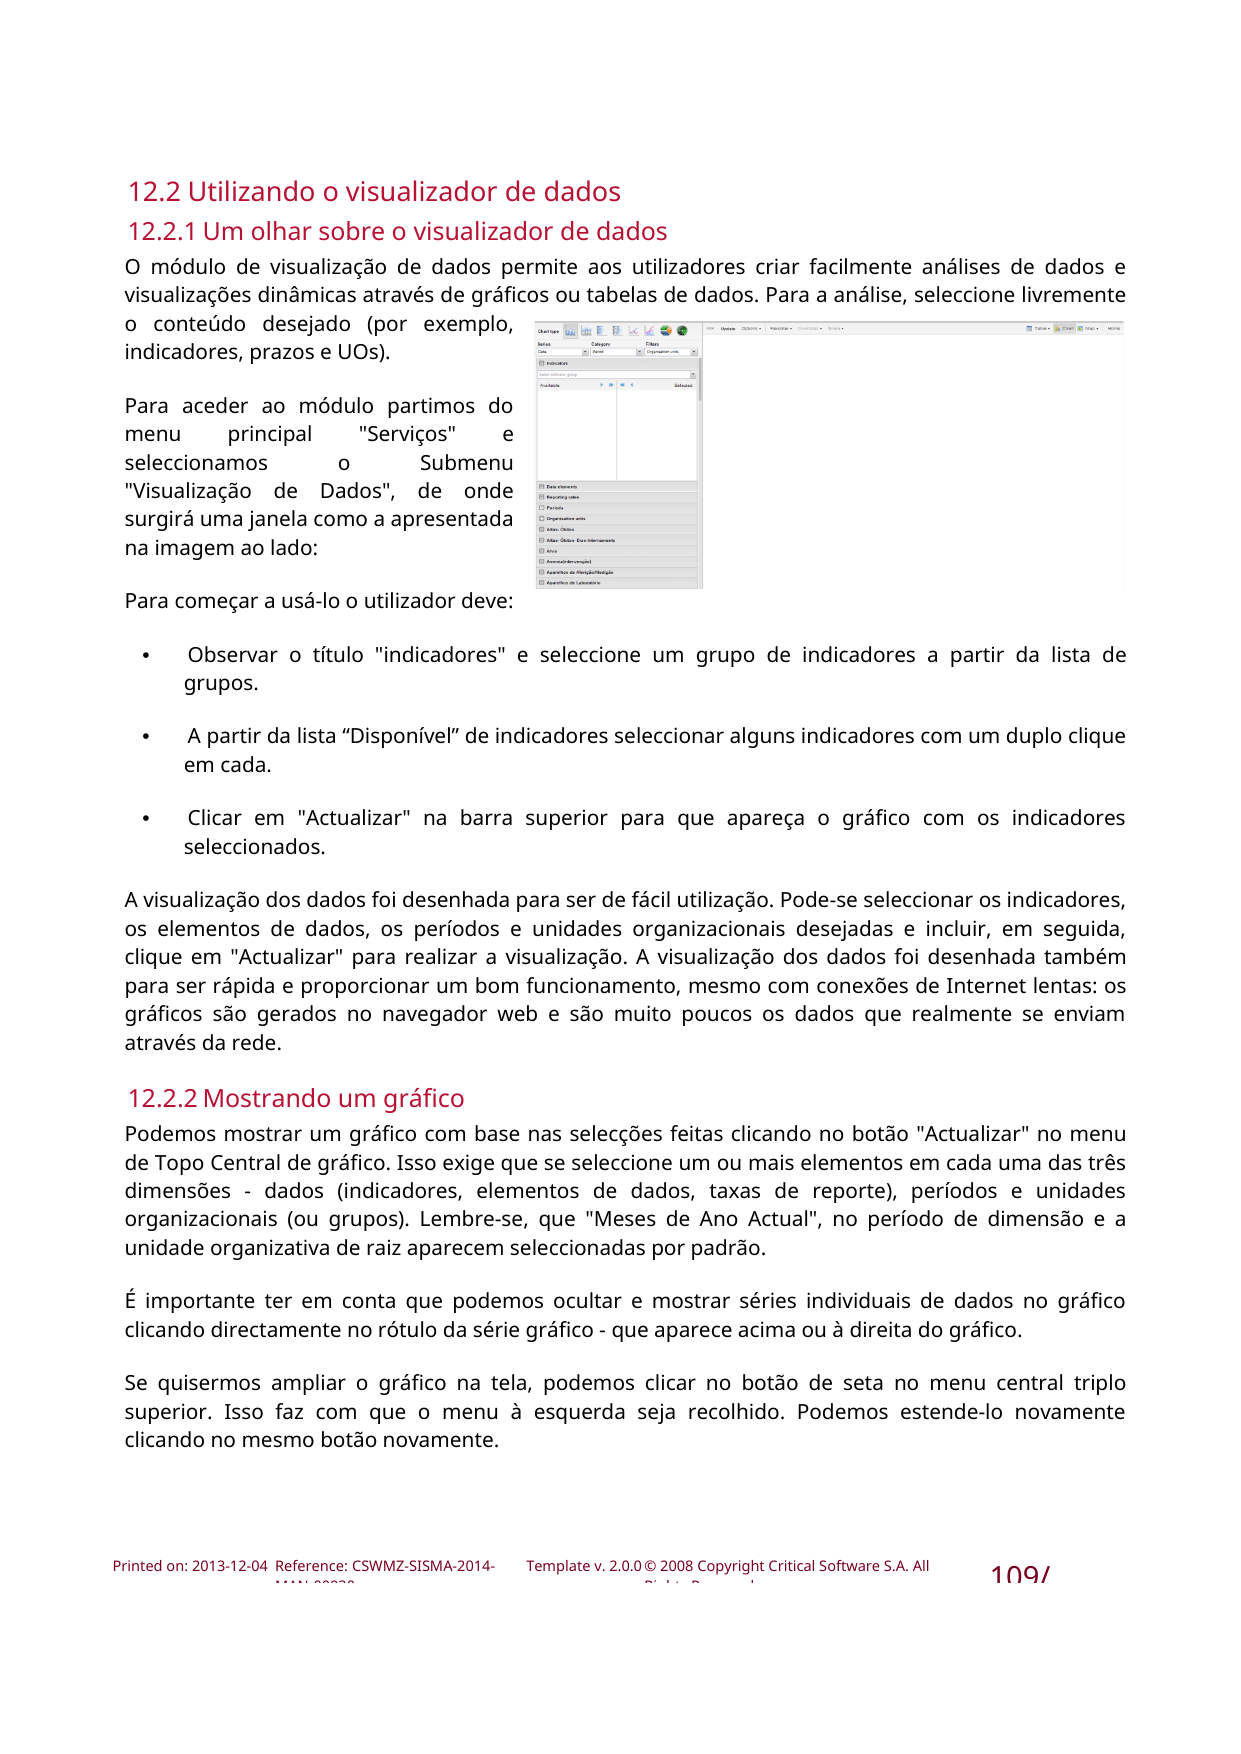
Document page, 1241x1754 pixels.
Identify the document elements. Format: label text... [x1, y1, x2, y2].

subtitle Um olhar sobre o visualizador de dados [127, 214, 1128, 248]
list Observar o título "indicadores" e seleccione um grupo de indicadores a partir da lista de grupos. [142, 640, 1128, 697]
text É importante ter em conta que podemos ocultar e mostrar séries individuais de dados no gráfico clicando directamente no rótulo da série gráfico - que aparece acima ou à direita do gráfico. [124, 1286, 1128, 1343]
subtitle Mostrando um gráfico [127, 1081, 1128, 1115]
text A visualização dos dados foi desenhada para ser de fácil utilização. Pode-se seleccionar os indicadores, os elementos de dados, os períodos e unidades organizacionais desejadas e incluir, em seguida, clique em "Actualizar" para realizar a visualização. A visualização dos dados foi desenhada também para ser rápida e proporcionar um bom funcionamento, mesmo com conexões de Internet lentas: os gráficos são gerados no navegador web e são muito poucos os dados que realmente se enviam através da rede. [124, 885, 1128, 1056]
text Para começar a usá-lo o utilizador deve: [124, 586, 1128, 615]
text Para aceder ao módulo partimos do menu principal "Serviços" e seleccionamos o Submenu "Visualização de Dados", de onde surgirá uma janela como a apresentada na imagem ao lado: [124, 391, 533, 561]
list A partir da lista “Disponível” de indicadores seleccionar alguns indicadores com um duplo clique em cada. [142, 722, 1128, 778]
subtitle Utilizando o visualizador de dados [127, 173, 1128, 209]
text Podemos mostrar um gráfico com base nas selecções feitas clicando no botão "Actualizar" no menu de Topo Central de gráfico. Isso exige que se seleccione um ou mais elementos em cada uma das três dimensões - dados (indicadores, elementos de dados, taxas de reporte), períodos e unidades organizacionais (ou grupos). Lembre-se, que "Meses de Ano Actual", no período de dimensão e a unidade organizativa de raiz aparecem seleccionadas por padrão. [124, 1119, 1128, 1261]
text Se quisermos ampliar o gráfico na tela, podemos clicar no botão de seta no menu central triplo superior. Isso faz com que o menu à esquerda seja recolhido. Podemos estende-lo novamente clicando no mesmo botão novamente. [124, 1368, 1128, 1454]
list Clicar em "Actualizar" na barra superior para que apareça o gráfico com os indicadores seleccionados. [142, 803, 1128, 860]
text O módulo de visualização de dados permite aos utilizadores criar facilmente análises de dados e visualizações dinâmicas através de gráficos ou tabelas de dados. Para a análise, seleccione livremente o conteúdo desejado (por exemplo, indicadores, prazos e UOs). [124, 252, 1128, 321]
picture [534, 321, 1124, 589]
